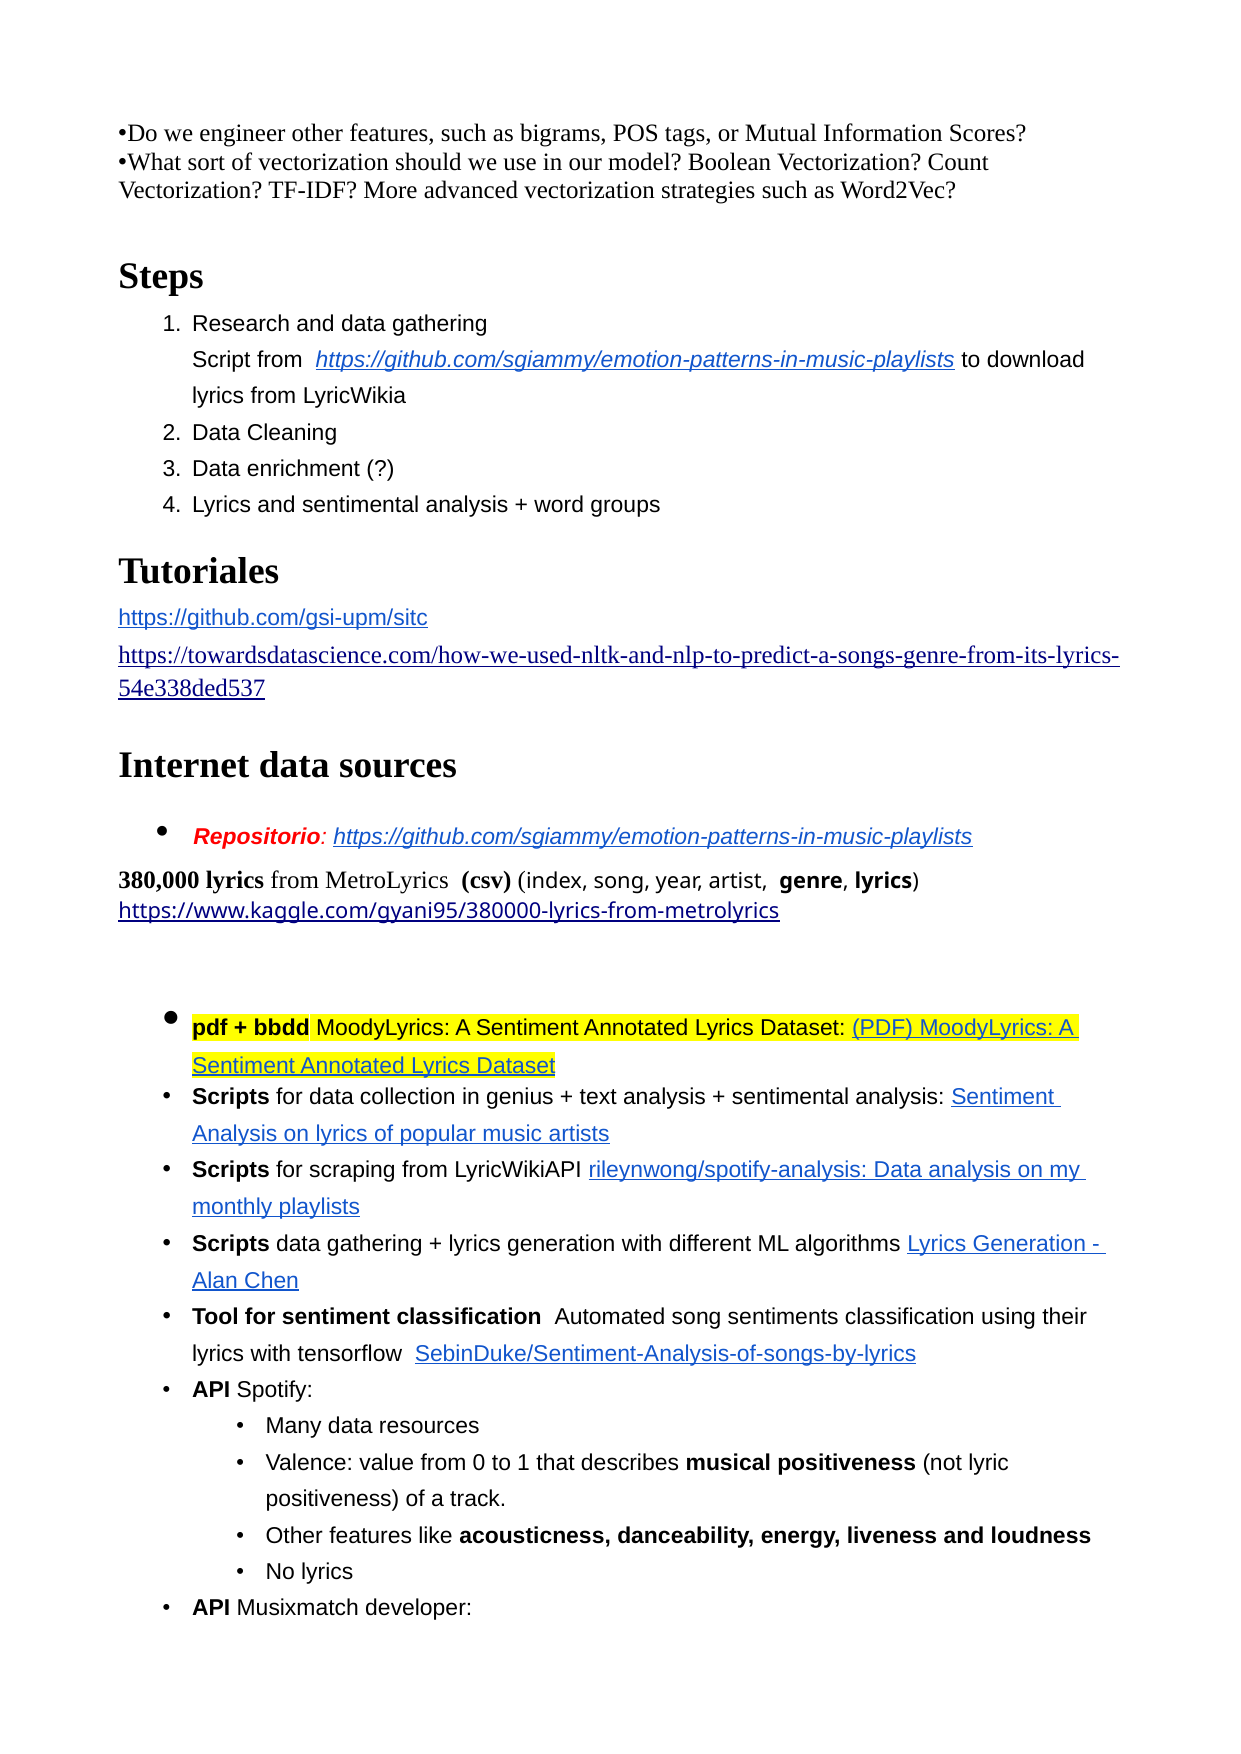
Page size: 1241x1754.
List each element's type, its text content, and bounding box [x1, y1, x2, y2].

list Scripts for scraping from LyricWikiAPI rileynwong/spotify-analysis: Data analysis on my monthly playlists [162, 1156, 1122, 1220]
subtitle Internet data sources [118, 742, 1122, 785]
subtitle Tutoriales [118, 548, 1122, 592]
list Do we engineer other features, such as bigrams, POS tags, or Mutual Information Scores? [118, 118, 1122, 147]
list Other features like acousticness, danceability, energy, liveness and loudness [236, 1522, 1122, 1548]
text https://towardsdatascience.com/how-we-used-nltk-and-nlp-to-predict-a-songs-genre-from-its-lyrics-54e338ded537 [118, 641, 1122, 702]
list Lyrics and sentimental analysis + word groups [162, 491, 1122, 518]
list No lyrics [236, 1558, 1122, 1584]
list What sort of vectorization should we use in our model? Boolean Vectorization? Count Vectorization? TF-IDF? More advanced vectorization strategies such as Word2Vec? [118, 147, 1122, 204]
list API Spotify: [162, 1376, 1122, 1402]
list Research and data gathering [162, 309, 1122, 336]
list Scripts for data collection in genius + text analysis + sentimental analysis: Sentiment Analysis on lyrics of popular music artists [162, 1083, 1122, 1146]
list Tool for sentiment classification Automated song sentiments classification using their lyrics with tensorflow SebinDuke/Sentiment-Analysis-of-songs-by-lyrics [162, 1303, 1122, 1366]
subtitle Repositorio: https://github.com/sgiammy/emotion-patterns-in-music-playlists [156, 818, 1122, 852]
text https://github.com/gsi-upm/sitc [118, 604, 1122, 631]
list Data enrichment (?) [162, 455, 1122, 481]
text 380,000 lyrics from MetroLyrics (csv) (index, song, year, artist, genre, lyrics) https://www.kaggle.com/gyani95/380000-lyrics-from-metrolyrics [118, 865, 1122, 924]
subtitle pdf + bbdd MoodyLyrics: A Sentiment Annotated Lyrics Dataset: (PDF) MoodyLyrics: A Sentiment Annotated Lyrics Dataset [162, 1001, 1122, 1078]
list Valence: value from 0 to 1 that describes musical positiveness (not lyric positiveness) of a track. [236, 1449, 1122, 1512]
list Scripts data gathering + lyrics generation with different ML algorithms Lyrics Generation - Alan Chen [162, 1230, 1122, 1293]
list Data Cleaning [162, 419, 1122, 445]
list Many data resources [236, 1412, 1122, 1439]
list Script from https://github.com/sgiammy/emotion-patterns-in-music-playlists to download lyrics from LyricWikia [162, 346, 1122, 409]
subtitle Steps [118, 254, 1122, 297]
list API Musixmatch developer: [162, 1594, 1122, 1621]
